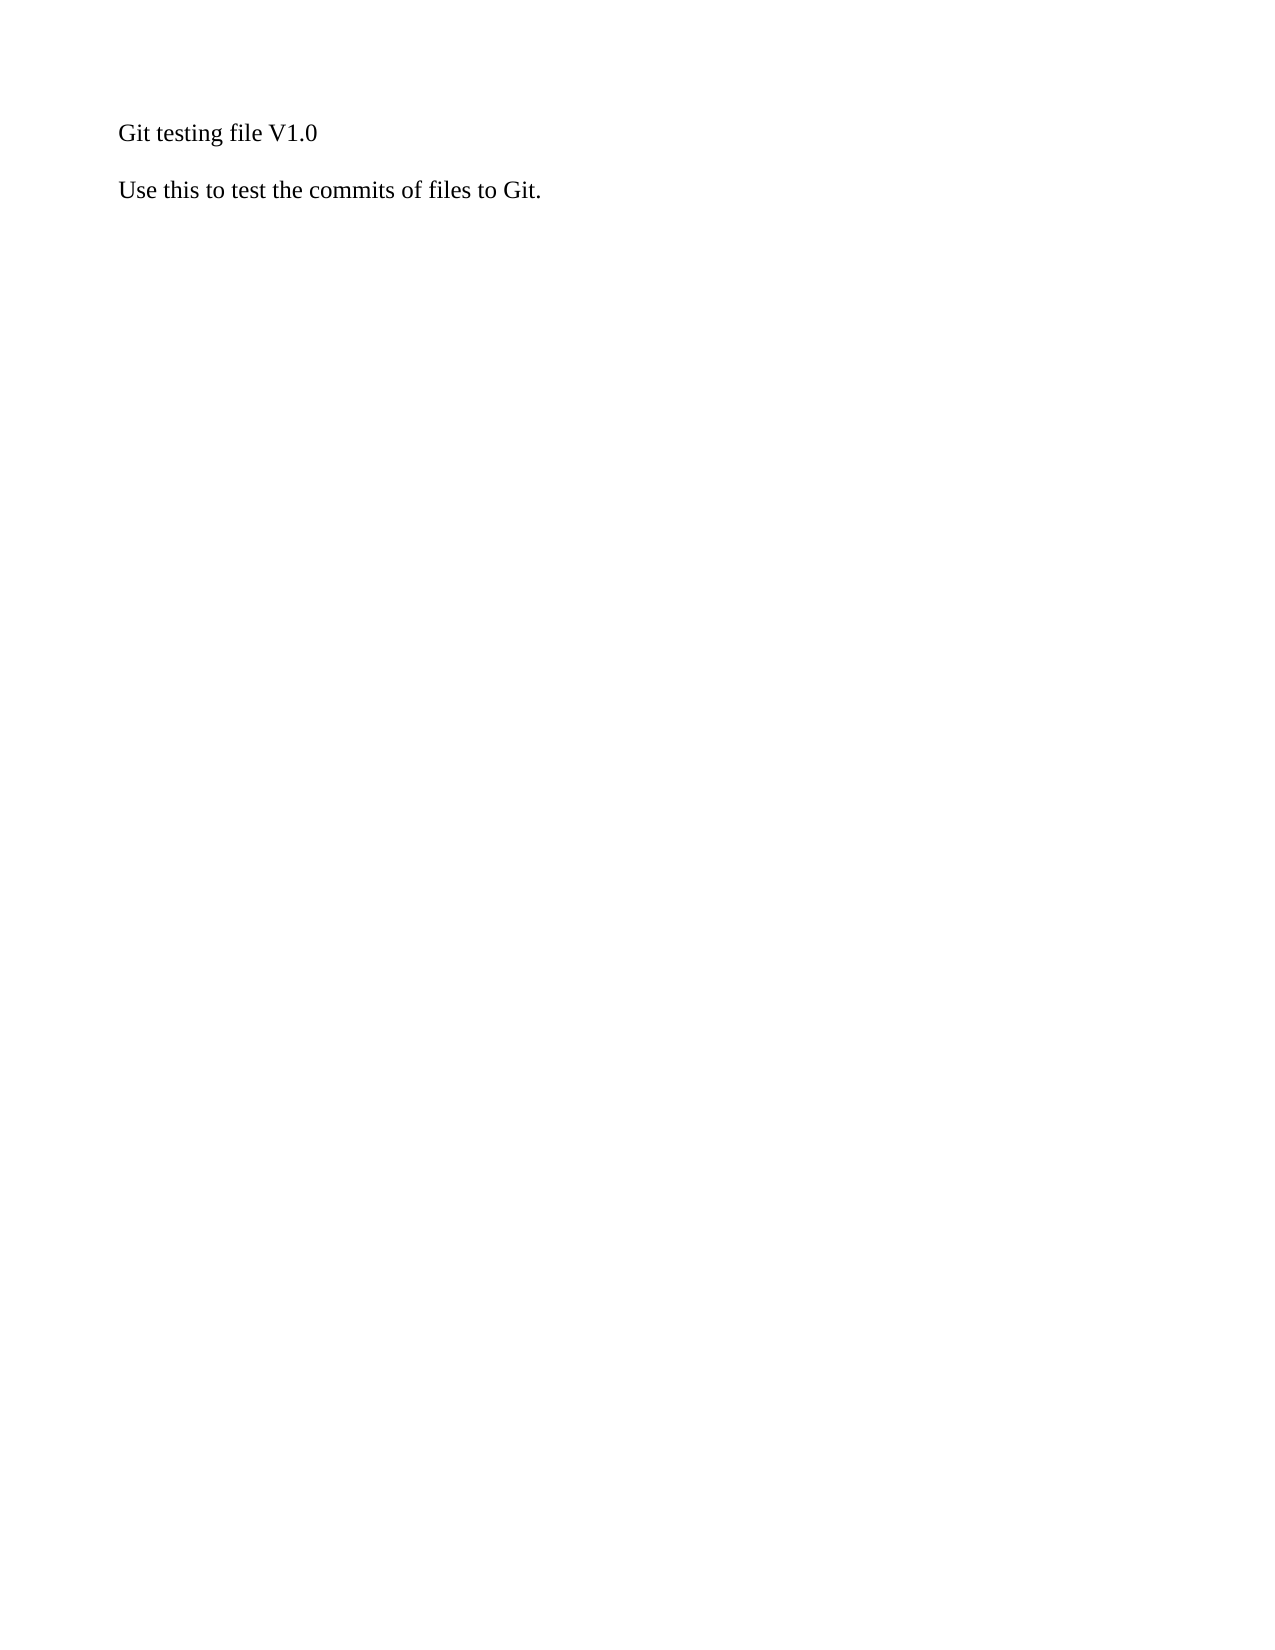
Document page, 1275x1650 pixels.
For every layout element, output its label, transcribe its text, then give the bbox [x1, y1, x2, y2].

text Git testing file V1.0 [118, 118, 1157, 147]
text Use this to test the commits of files to Git. [118, 176, 1157, 204]
